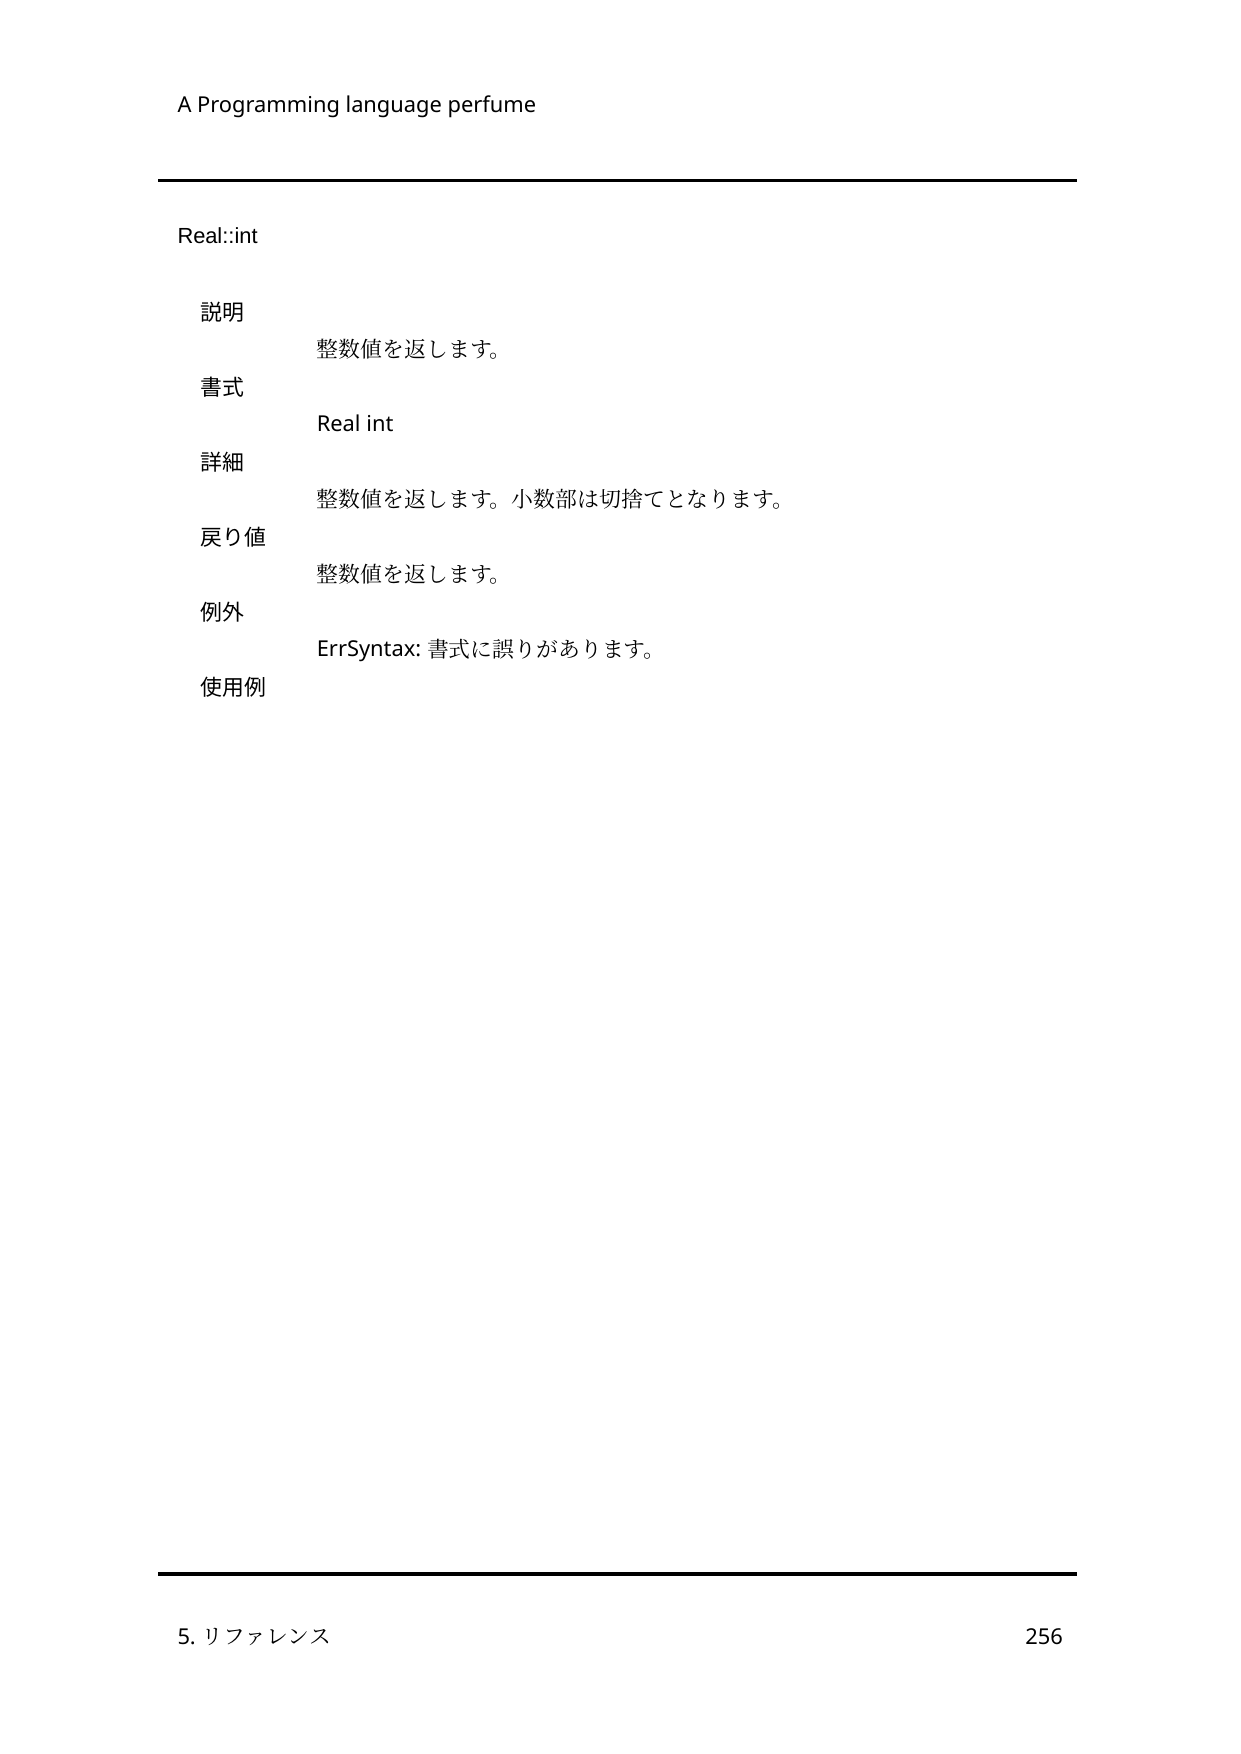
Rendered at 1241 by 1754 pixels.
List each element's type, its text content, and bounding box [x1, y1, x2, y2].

table_header 説明 [200, 292, 317, 367]
table_cell ErrSyntax: 書式に誤りがあります。 [317, 592, 1063, 667]
table_cell 書式 [200, 367, 317, 442]
table_cell 使用例 [200, 667, 317, 742]
table_cell 整数値を返します。小数部は切捨てとなります。 [317, 442, 1063, 517]
table_cell [317, 667, 1063, 742]
table_cell 詳細 [200, 442, 317, 517]
table_cell 整数値を返します。 [317, 517, 1063, 592]
table_header 整数値を返します。 [317, 292, 1063, 367]
table_cell 例外 [200, 592, 317, 667]
table_cell 戻り値 [200, 517, 317, 592]
subtitle Real::int [177, 217, 1063, 254]
table_cell Real int [317, 367, 1063, 442]
